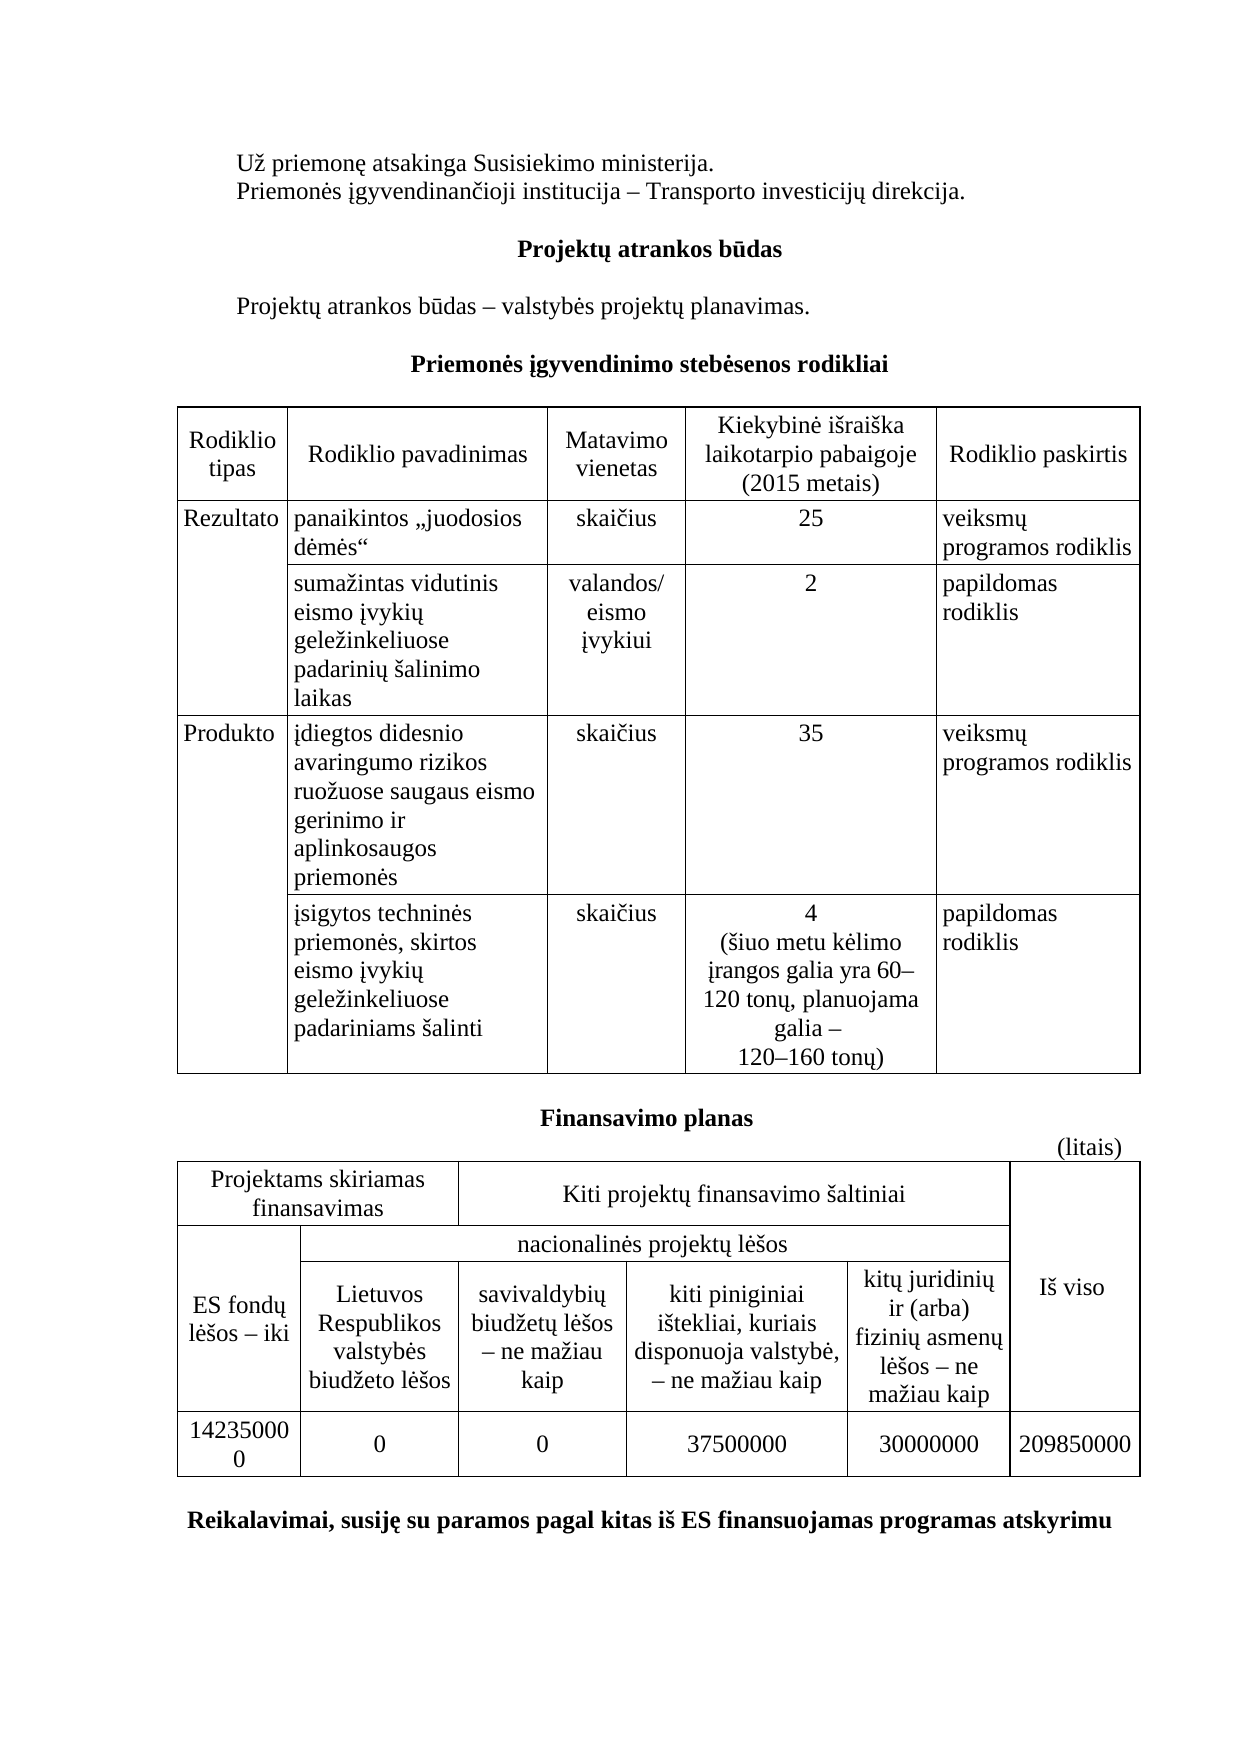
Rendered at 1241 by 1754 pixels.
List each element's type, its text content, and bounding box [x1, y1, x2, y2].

table_cell papildomas rodiklis [937, 895, 1139, 1073]
table_cell įsigytos techninės priemonės, skirtos eismo įvykių geležinkeliuose padariniams šalinti [288, 895, 547, 1073]
table_header Rodiklio pavadinimas [288, 408, 547, 499]
text Projektų atrankos būdas [177, 234, 1122, 263]
table_cell 37500000 [627, 1412, 847, 1476]
table_cell veiksmų programos rodiklis [937, 501, 1139, 564]
text Reikalavimai, susiję su paramos pagal kitas iš ES finansuojamas programas atskyrimu [177, 1505, 1122, 1534]
table_cell 35 [686, 716, 936, 894]
text Priemonės įgyvendinančioji institucija – Transporto investicijų direkcija. [177, 176, 1122, 205]
table_cell veiksmų programos rodiklis [937, 716, 1139, 894]
text Už priemonę atsakinga Susisiekimo ministerija. [177, 148, 1122, 176]
table_cell 142350000 [178, 1412, 300, 1476]
table_cell 209850000 [1011, 1412, 1139, 1476]
text Priemonės įgyvendinimo stebėsenos rodikliai [177, 349, 1122, 378]
table_header Projektams skiriamas finansavimas [178, 1162, 458, 1225]
table_header Matavimo vienetas [548, 408, 685, 499]
table_cell skaičius [548, 895, 685, 1073]
table_cell 2 [686, 565, 936, 714]
text Projektų atrankos būdas – valstybės projektų planavimas. [177, 291, 1122, 320]
table_cell nacionalinės projektų lėšos [301, 1226, 1009, 1261]
table_cell papildomas rodiklis [937, 565, 1139, 714]
table_cell valandos/ eismo įvykiui [548, 565, 685, 714]
table_cell kiti piniginiai ištekliai, kuriais disponuoja valstybė, – ne mažiau kaip [627, 1262, 847, 1411]
text Finansavimo planas [177, 1103, 1122, 1132]
table_header Iš viso [1011, 1162, 1139, 1411]
table_cell įdiegtos didesnio avaringumo rizikos ruožuose saugaus eismo gerinimo ir aplinkosaugos priemonės [288, 716, 547, 894]
table_header Rodiklio tipas [178, 408, 287, 499]
table_cell 0 [301, 1412, 458, 1476]
table_cell savivaldybių biudžetų lėšos – ne mažiau kaip [459, 1262, 626, 1411]
table_cell 30000000 [848, 1412, 1009, 1476]
table_cell 0 [459, 1412, 626, 1476]
table_cell kitų juridinių ir (arba) fizinių asmenų lėšos – ne mažiau kaip [848, 1262, 1009, 1411]
table_header Kiti projektų finansavimo šaltiniai [459, 1162, 1009, 1225]
table_cell skaičius [548, 501, 685, 564]
table_cell skaičius [548, 716, 685, 894]
table_cell 25 [686, 501, 936, 564]
table_cell Rezultato [178, 501, 287, 714]
table_cell ES fondų lėšos – iki [178, 1226, 300, 1411]
table_cell 4 (šiuo metu kėlimo įrangos galia yra 60–120 tonų, planuojama galia – 120–160 tonų) [686, 895, 936, 1073]
table_cell Lietuvos Respublikos valstybės biudžeto lėšos [301, 1262, 458, 1411]
table_cell sumažintas vidutinis eismo įvykių geležinkeliuose padarinių šalinimo laikas [288, 565, 547, 714]
table_header Rodiklio paskirtis [937, 408, 1139, 499]
table_header Kiekybinė išraiška laikotarpio pabaigoje (2015 metais) [686, 408, 936, 499]
table_cell panaikintos „juodosios dėmės“ [288, 501, 547, 564]
table_cell Produkto [178, 716, 287, 1073]
text (litais) [177, 1132, 1122, 1161]
